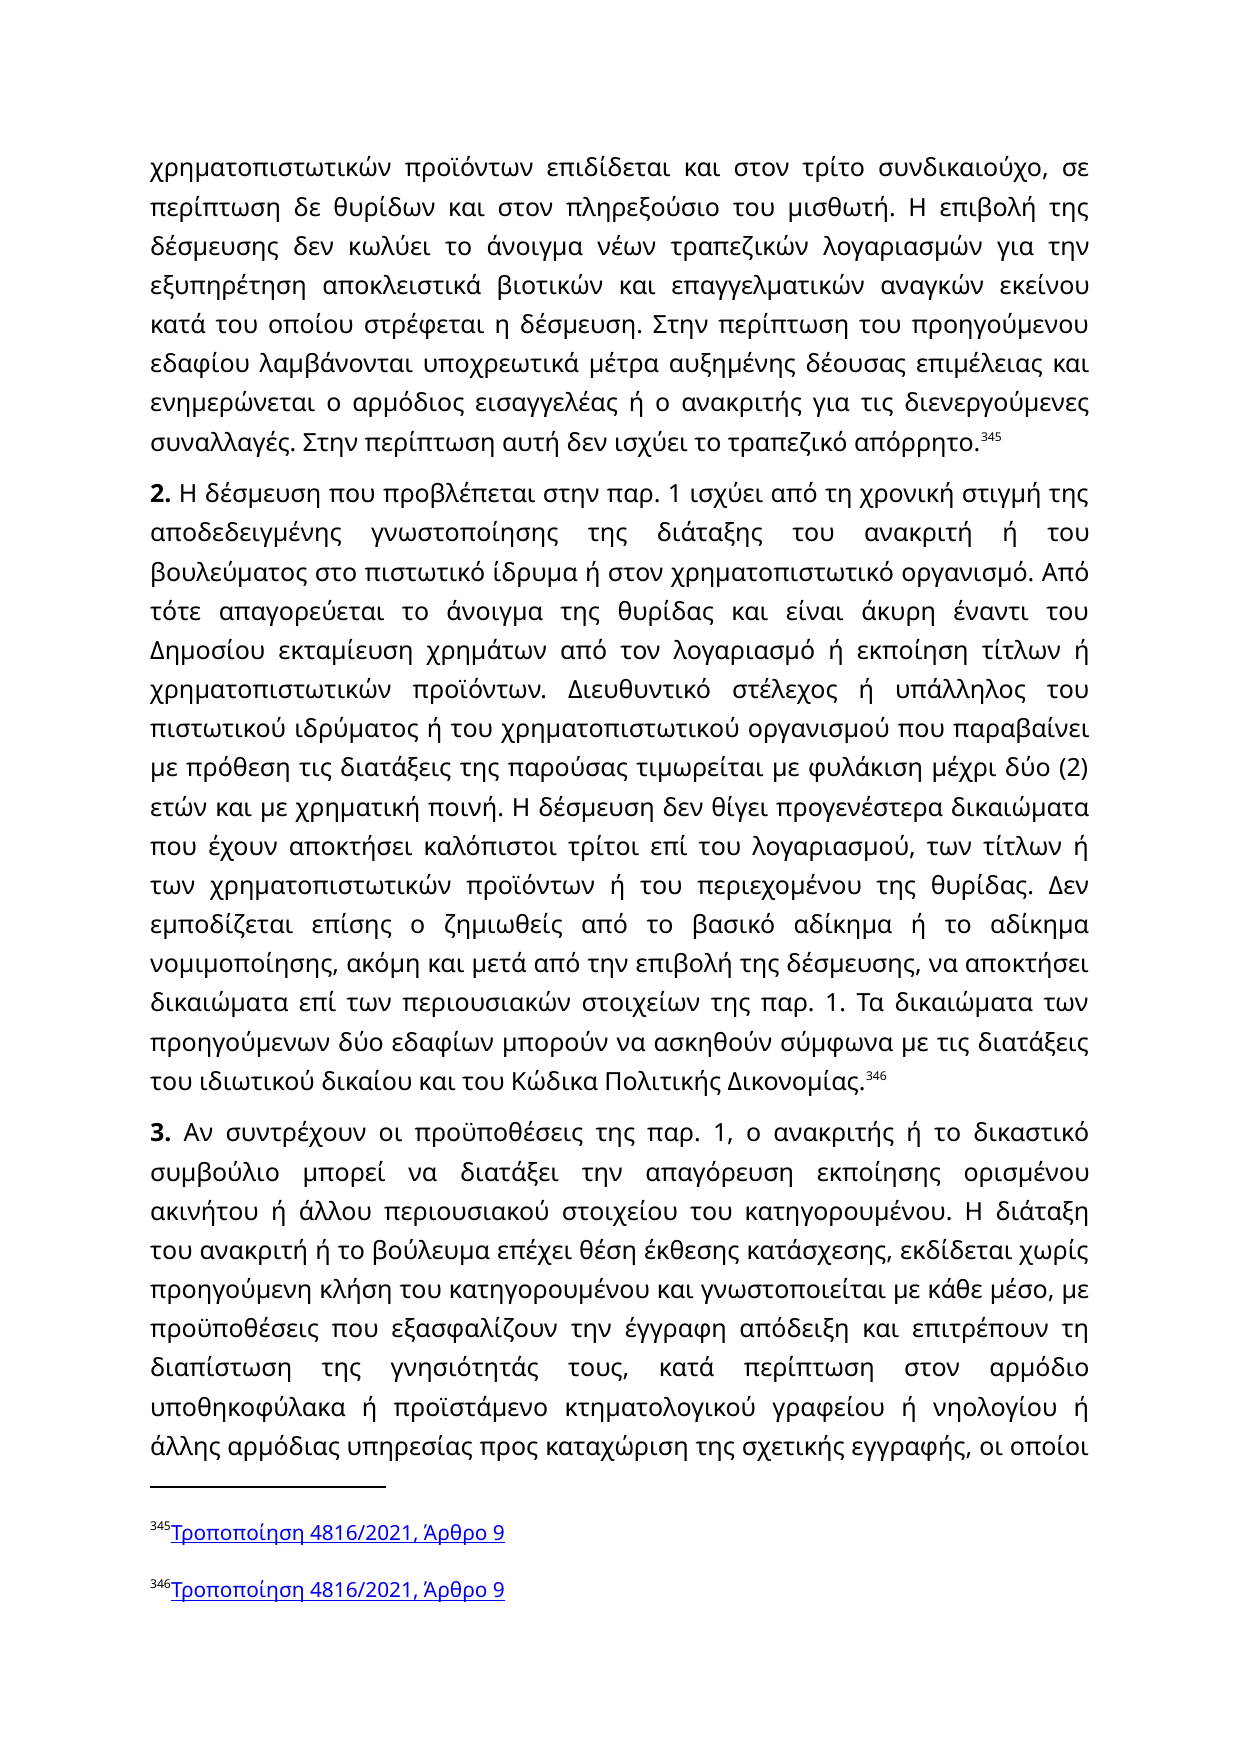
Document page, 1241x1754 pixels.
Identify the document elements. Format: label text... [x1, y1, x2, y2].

text 3. Αν συντρέχουν οι προϋποθέσεις της παρ. 1, ο ανακριτής ή το δικαστικό συμβούλιο μπορεί να διατάξει την απαγόρευση εκποίησης ορισμένου ακινήτου ή άλλου περιουσιακού στοιχείου του κατηγορουμένου. Η διάταξη του ανακριτή ή το βούλευμα επέχει θέση έκθεσης κατάσχεσης, εκδίδεται χωρίς προηγούμενη κλήση του κατηγορουμένου και γνωστοποιείται με κάθε μέσο, με προϋποθέσεις που εξασφαλίζουν την έγγραφη απόδειξη και επιτρέπουν τη διαπίστωση της γνησιότητάς τους, κατά περίπτωση στον αρμόδιο υποθηκοφύλακα ή προϊστάμενο κτηματολογικού γραφείου ή νηολογίου ή άλλης αρμόδιας υπηρεσίας προς καταχώριση της σχετικής εγγραφής, οι οποίοι [150, 1115, 1090, 1462]
text 2. Η δέσμευση που προβλέπεται στην παρ. 1 ισχύει από τη χρονική στιγμή της αποδεδειγμένης γνωστοποίησης της διάταξης του ανακριτή ή του βουλεύματος στο πιστωτικό ίδρυμα ή στον χρηματοπιστωτικό οργανισμό. Από τότε απαγορεύεται το άνοιγμα της θυρίδας και είναι άκυρη έναντι του Δημοσίου εκταμίευση χρημάτων από τον λογαριασμό ή εκποίηση τίτλων ή χρηματοπιστωτικών προϊόντων. Διευθυντικό στέλεχος ή υπάλληλος του πιστωτικού ιδρύματος ή του χρηματοπιστωτικού οργανισμού που παραβαίνει με πρόθεση τις διατάξεις της παρούσας τιμωρείται με φυλάκιση μέχρι δύο (2) ετών και με χρηματική ποινή. Η δέσμευση δεν θίγει προγενέστερα δικαιώματα που έχουν αποκτήσει καλόπιστοι τρίτοι επί του λογαριασμού, των τίτλων ή των χρηματοπιστωτικών προϊόντων ή του περιεχομένου της θυρίδας. Δεν εμποδίζεται επίσης ο ζημιωθείς από το βασικό αδίκημα ή το αδίκημα νομιμοποίησης, ακόμη και μετά από την επιβολή της δέσμευσης, να αποκτήσει δικαιώματα επί των περιουσιακών στοιχείων της παρ. 1. Τα δικαιώματα των προηγούμενων δύο εδαφίων μπορούν να ασκηθούν σύμφωνα με τις διατάξεις του ιδιωτικού δικαίου και του Κώδικα Πολιτικής Δικονομίας. [150, 476, 1090, 1097]
text Τροποποίηση 4816/2021, Άρθρο 9 [150, 1518, 1090, 1546]
text χρηματοπιστωτικών προϊόντων επιδίδεται και στον τρίτο συνδικαιούχο, σε περίπτωση δε θυρίδων και στον πληρεξούσιο του μισθωτή. Η επιβολή της δέσμευσης δεν κωλύει το άνοιγμα νέων τραπεζικών λογαριασμών για την εξυπηρέτηση αποκλειστικά βιοτικών και επαγγελματικών αναγκών εκείνου κατά του οποίου στρέφεται η δέσμευση. Στην περίπτωση του προηγούμενου εδαφίου λαμβάνονται υποχρεωτικά μέτρα αυξημένης δέουσας επιμέλειας και ενημερώνεται ο αρμόδιος εισαγγελέας ή ο ανακριτής για τις διενεργούμενες συναλλαγές. Στην περίπτωση αυτή δεν ισχύει το τραπεζικό απόρρητο. [150, 150, 1090, 458]
text Τροποποίηση 4816/2021, Άρθρο 9 [150, 1576, 1090, 1604]
